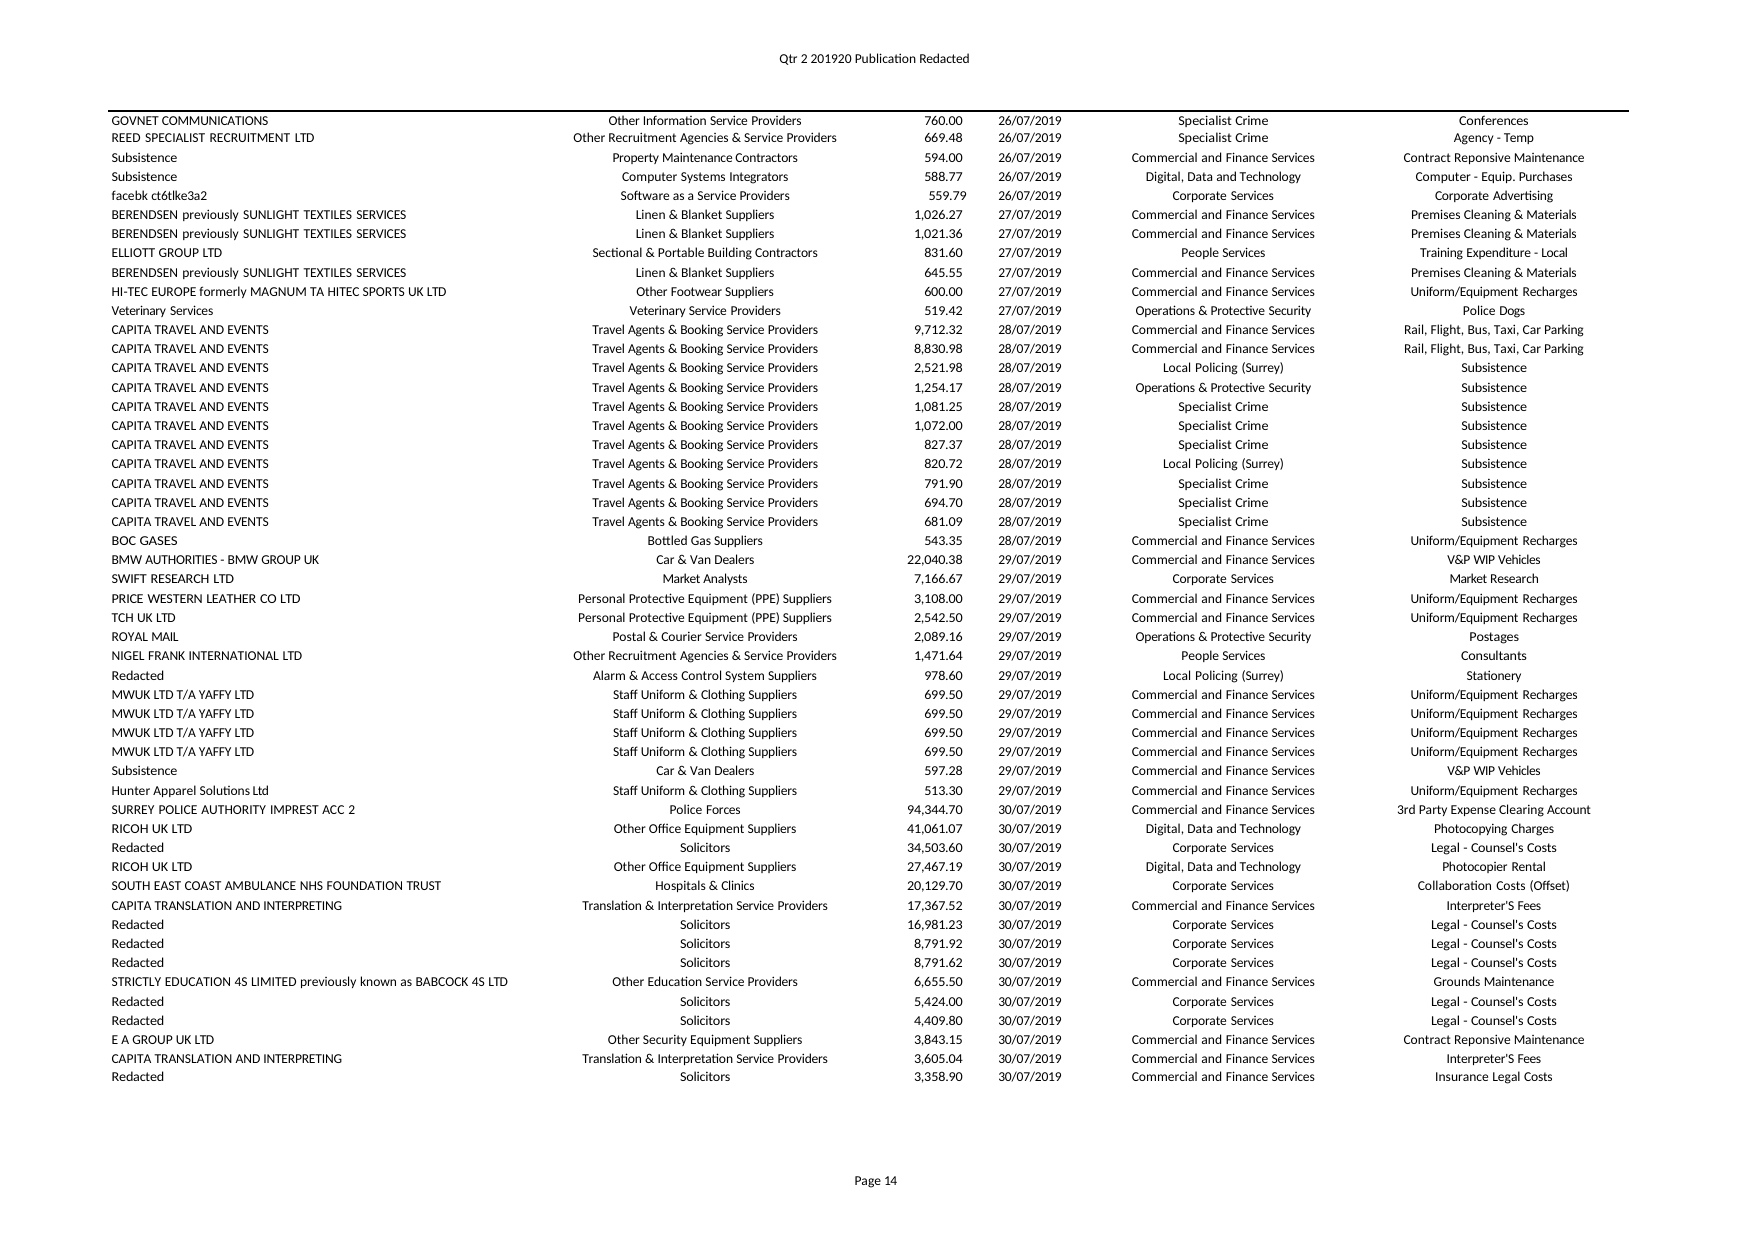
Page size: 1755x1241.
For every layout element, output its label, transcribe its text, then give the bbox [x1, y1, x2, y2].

table_cell Hospitals & Clinics [548, 877, 860, 896]
table_cell Bottled Gas Suppliers [548, 532, 860, 551]
table_cell 978.60 [860, 666, 969, 685]
table_cell 3rd Party Expense Clearing Account [1359, 800, 1629, 819]
table_cell 5,424.00 [860, 992, 969, 1011]
table_cell 28/07/2019 [969, 321, 1088, 340]
table_cell 559.79 [860, 187, 969, 206]
table_cell Subsistence [1359, 378, 1629, 397]
table_cell 519.42 [860, 302, 969, 321]
table_cell Subsistence [1359, 398, 1629, 417]
table_cell 1,254.17 [860, 378, 969, 397]
table_cell Subsistence [1359, 417, 1629, 436]
table_cell Digital, Data and Technology [1088, 168, 1359, 187]
table_cell CAPITA TRAVEL AND EVENTS [108, 494, 547, 513]
table_cell Rail, Flight, Bus, Taxi, Car Parking [1359, 340, 1629, 359]
table_cell Other Recruitment Agencies & Service Providers [548, 647, 860, 666]
table_cell 30/07/2019 [969, 973, 1088, 992]
table_cell 6,655.50 [860, 973, 969, 992]
table_cell 513.30 [860, 781, 969, 800]
table_cell 94,344.70 [860, 800, 969, 819]
table_cell Specialist Crime [1088, 474, 1359, 493]
table_cell Commercial and Finance Services [1088, 800, 1359, 819]
table_cell 27/07/2019 [969, 225, 1088, 244]
table_cell Commercial and Finance Services [1088, 1069, 1359, 1087]
table_cell CAPITA TRAVEL AND EVENTS [108, 513, 547, 532]
table_cell 2,521.98 [860, 359, 969, 378]
table_cell Subsistence [1359, 455, 1629, 474]
table_cell Uniform/Equipment Recharges [1359, 705, 1629, 724]
table_cell CAPITA TRAVEL AND EVENTS [108, 417, 547, 436]
table_cell Local Policing (Surrey) [1088, 359, 1359, 378]
table_cell 27/07/2019 [969, 263, 1088, 282]
table_cell Local Policing (Surrey) [1088, 455, 1359, 474]
table_cell Other Recruitment Agencies & Service Providers [548, 129, 860, 148]
table_cell CAPITA TRAVEL AND EVENTS [108, 340, 547, 359]
table_cell Travel Agents & Booking Service Providers [548, 378, 860, 397]
table_cell 3,358.90 [860, 1069, 969, 1087]
table_cell 26/07/2019 [969, 129, 1088, 148]
table_cell Redacted [108, 839, 547, 858]
table_cell Uniform/Equipment Recharges [1359, 743, 1629, 762]
table_cell Corporate Services [1088, 877, 1359, 896]
table_cell 600.00 [860, 283, 969, 302]
table_cell 30/07/2019 [969, 839, 1088, 858]
table_cell 29/07/2019 [969, 570, 1088, 589]
table_cell 17,367.52 [860, 896, 969, 915]
table_cell 669.48 [860, 129, 969, 148]
table_cell 26/07/2019 [969, 112, 1088, 129]
table_cell 29/07/2019 [969, 705, 1088, 724]
table_cell 30/07/2019 [969, 1011, 1088, 1031]
table_cell HI-TEC EUROPE formerly MAGNUM TA HITEC SPORTS UK LTD [108, 283, 547, 302]
table_cell Solicitors [548, 839, 860, 858]
table_cell Police Dogs [1359, 302, 1629, 321]
table_cell 28/07/2019 [969, 398, 1088, 417]
table_cell Travel Agents & Booking Service Providers [548, 321, 860, 340]
table_cell Local Policing (Surrey) [1088, 666, 1359, 685]
table_cell Specialist Crime [1088, 417, 1359, 436]
table_cell Consultants [1359, 647, 1629, 666]
table_cell Subsistence [108, 148, 547, 167]
table_cell 8,791.62 [860, 954, 969, 973]
table_cell Uniform/Equipment Recharges [1359, 724, 1629, 743]
table_cell 699.50 [860, 705, 969, 724]
table_cell 4,409.80 [860, 1011, 969, 1031]
table_cell 3,843.15 [860, 1031, 969, 1050]
table_cell Personal Protective Equipment (PPE) Suppliers [548, 609, 860, 628]
table_cell Subsistence [108, 168, 547, 187]
table_cell Uniform/Equipment Recharges [1359, 685, 1629, 704]
table_cell Specialist Crime [1088, 436, 1359, 455]
table_cell CAPITA TRAVEL AND EVENTS [108, 378, 547, 397]
table_cell Linen & Blanket Suppliers [548, 225, 860, 244]
table_cell Commercial and Finance Services [1088, 225, 1359, 244]
table_cell Other Education Service Providers [548, 973, 860, 992]
table_cell MWUK LTD T/A YAFFY LTD [108, 724, 547, 743]
table_cell Subsistence [108, 762, 547, 781]
table_cell 29/07/2019 [969, 762, 1088, 781]
table_cell Subsistence [1359, 359, 1629, 378]
table_cell Staff Uniform & Clothing Suppliers [548, 705, 860, 724]
table_cell Corporate Services [1088, 915, 1359, 934]
table_cell Veterinary Services [108, 302, 547, 321]
table_cell 27/07/2019 [969, 283, 1088, 302]
table_cell REED SPECIALIST RECRUITMENT LTD [108, 129, 547, 148]
table_cell Other Footwear Suppliers [548, 283, 860, 302]
table_cell Travel Agents & Booking Service Providers [548, 340, 860, 359]
table_cell Commercial and Finance Services [1088, 724, 1359, 743]
table_cell Corporate Services [1088, 992, 1359, 1011]
table_cell Market Analysts [548, 570, 860, 589]
table_cell Corporate Services [1088, 187, 1359, 206]
table_cell 29/07/2019 [969, 647, 1088, 666]
table_cell 9,712.32 [860, 321, 969, 340]
table_cell Other Office Equipment Suppliers [548, 858, 860, 877]
table_cell Commercial and Finance Services [1088, 148, 1359, 167]
table_cell Specialist Crime [1088, 398, 1359, 417]
table_cell NIGEL FRANK INTERNATIONAL LTD [108, 647, 547, 666]
table_cell Sectional & Portable Building Contractors [548, 244, 860, 263]
table_cell Linen & Blanket Suppliers [548, 206, 860, 225]
table_cell 2,542.50 [860, 609, 969, 628]
table_cell Personal Protective Equipment (PPE) Suppliers [548, 589, 860, 608]
table_cell 27/07/2019 [969, 302, 1088, 321]
table_cell MWUK LTD T/A YAFFY LTD [108, 685, 547, 704]
table_cell Specialist Crime [1088, 513, 1359, 532]
table_cell Translation & Interpretation Service Providers [548, 896, 860, 915]
table_cell Software as a Service Providers [548, 187, 860, 206]
table_cell 597.28 [860, 762, 969, 781]
table_cell 760.00 [860, 112, 969, 129]
table_cell 29/07/2019 [969, 628, 1088, 647]
table_cell Legal - Counsel's Costs [1359, 935, 1629, 954]
table_cell Commercial and Finance Services [1088, 1031, 1359, 1050]
table_cell Interpreter'S Fees [1359, 1050, 1629, 1069]
table_cell Staff Uniform & Clothing Suppliers [548, 724, 860, 743]
table_cell Redacted [108, 954, 547, 973]
table_cell Other Security Equipment Suppliers [548, 1031, 860, 1050]
table_cell Commercial and Finance Services [1088, 743, 1359, 762]
table_cell Insurance Legal Costs [1359, 1069, 1629, 1087]
table_cell 20,129.70 [860, 877, 969, 896]
table_cell 1,026.27 [860, 206, 969, 225]
table_cell Uniform/Equipment Recharges [1359, 781, 1629, 800]
table_cell 699.50 [860, 743, 969, 762]
table_cell 831.60 [860, 244, 969, 263]
table_cell Translation & Interpretation Service Providers [548, 1050, 860, 1069]
table_cell 28/07/2019 [969, 359, 1088, 378]
table_cell Commercial and Finance Services [1088, 321, 1359, 340]
table_cell Police Forces [548, 800, 860, 819]
table_cell Property Maintenance Contractors [548, 148, 860, 167]
table_cell Redacted [108, 992, 547, 1011]
table_cell CAPITA TRAVEL AND EVENTS [108, 398, 547, 417]
table_cell RICOH UK LTD [108, 820, 547, 839]
table_cell Grounds Maintenance [1359, 973, 1629, 992]
table_cell Commercial and Finance Services [1088, 973, 1359, 992]
table_cell 41,061.07 [860, 820, 969, 839]
table_cell Operations & Protective Security [1088, 628, 1359, 647]
table_cell Redacted [108, 935, 547, 954]
table_cell 28/07/2019 [969, 513, 1088, 532]
table_cell Uniform/Equipment Recharges [1359, 283, 1629, 302]
table_cell Travel Agents & Booking Service Providers [548, 474, 860, 493]
table_cell Commercial and Finance Services [1088, 551, 1359, 570]
table_cell 29/07/2019 [969, 724, 1088, 743]
table_cell 699.50 [860, 724, 969, 743]
table_cell Stationery [1359, 666, 1629, 685]
table_cell Commercial and Finance Services [1088, 589, 1359, 608]
table_cell Specialist Crime [1088, 129, 1359, 148]
table_cell Photocopying Charges [1359, 820, 1629, 839]
table_cell 27,467.19 [860, 858, 969, 877]
table_cell 28/07/2019 [969, 474, 1088, 493]
table_cell Uniform/Equipment Recharges [1359, 589, 1629, 608]
table_cell Commercial and Finance Services [1088, 762, 1359, 781]
table_cell Subsistence [1359, 513, 1629, 532]
table_cell Solicitors [548, 935, 860, 954]
table_cell 1,081.25 [860, 398, 969, 417]
table_cell Commercial and Finance Services [1088, 283, 1359, 302]
table_cell Solicitors [548, 1011, 860, 1031]
table_cell 29/07/2019 [969, 781, 1088, 800]
table_cell 28/07/2019 [969, 494, 1088, 513]
table_cell Solicitors [548, 1069, 860, 1087]
table_cell 588.77 [860, 168, 969, 187]
table_cell Conferences [1359, 112, 1629, 129]
table_cell Commercial and Finance Services [1088, 340, 1359, 359]
table_cell Alarm & Access Control System Suppliers [548, 666, 860, 685]
table_cell 594.00 [860, 148, 969, 167]
table_cell 694.70 [860, 494, 969, 513]
table_cell 29/07/2019 [969, 589, 1088, 608]
table_cell Travel Agents & Booking Service Providers [548, 436, 860, 455]
table_cell MWUK LTD T/A YAFFY LTD [108, 743, 547, 762]
table_cell Corporate Advertising [1359, 187, 1629, 206]
table_cell 29/07/2019 [969, 551, 1088, 570]
table_cell Redacted [108, 1069, 547, 1087]
table_cell SWIFT RESEARCH LTD [108, 570, 547, 589]
table_cell MWUK LTD T/A YAFFY LTD [108, 705, 547, 724]
table_cell People Services [1088, 244, 1359, 263]
table_cell Legal - Counsel's Costs [1359, 1011, 1629, 1031]
table_cell 8,791.92 [860, 935, 969, 954]
table_cell 30/07/2019 [969, 858, 1088, 877]
table_cell 29/07/2019 [969, 666, 1088, 685]
table_cell 28/07/2019 [969, 455, 1088, 474]
table_cell Other Information Service Providers [548, 112, 860, 129]
table_cell Redacted [108, 915, 547, 934]
table_cell 3,108.00 [860, 589, 969, 608]
table_cell 543.35 [860, 532, 969, 551]
table_cell Commercial and Finance Services [1088, 263, 1359, 282]
table_cell Travel Agents & Booking Service Providers [548, 494, 860, 513]
table_cell BERENDSEN previously SUNLIGHT TEXTILES SERVICES [108, 206, 547, 225]
table_cell Commercial and Finance Services [1088, 206, 1359, 225]
table_cell Travel Agents & Booking Service Providers [548, 455, 860, 474]
table_cell SOUTH EAST COAST AMBULANCE NHS FOUNDATION TRUST [108, 877, 547, 896]
table_cell Legal - Counsel's Costs [1359, 954, 1629, 973]
table_cell SURREY POLICE AUTHORITY IMPREST ACC 2 [108, 800, 547, 819]
table_cell Commercial and Finance Services [1088, 532, 1359, 551]
table_cell CAPITA TRAVEL AND EVENTS [108, 474, 547, 493]
table_cell Legal - Counsel's Costs [1359, 915, 1629, 934]
table_cell 827.37 [860, 436, 969, 455]
table_cell 30/07/2019 [969, 1031, 1088, 1050]
table_cell Solicitors [548, 915, 860, 934]
table_cell V&P WIP Vehicles [1359, 762, 1629, 781]
table_cell Contract Reponsive Maintenance [1359, 1031, 1629, 1050]
table_cell ELLIOTT GROUP LTD [108, 244, 547, 263]
table_cell Car & Van Dealers [548, 551, 860, 570]
table_cell 27/07/2019 [969, 206, 1088, 225]
table_cell 645.55 [860, 263, 969, 282]
table_cell 16,981.23 [860, 915, 969, 934]
table_cell 30/07/2019 [969, 1050, 1088, 1069]
table_cell BERENDSEN previously SUNLIGHT TEXTILES SERVICES [108, 225, 547, 244]
table_cell 30/07/2019 [969, 1069, 1088, 1087]
table_cell 28/07/2019 [969, 378, 1088, 397]
table_cell 22,040.38 [860, 551, 969, 570]
table_cell Veterinary Service Providers [548, 302, 860, 321]
table_cell CAPITA TRANSLATION AND INTERPRETING [108, 1050, 547, 1069]
table_cell 28/07/2019 [969, 417, 1088, 436]
table_cell Travel Agents & Booking Service Providers [548, 398, 860, 417]
table_cell Commercial and Finance Services [1088, 1050, 1359, 1069]
table_cell Rail, Flight, Bus, Taxi, Car Parking [1359, 321, 1629, 340]
table_cell Legal - Counsel's Costs [1359, 992, 1629, 1011]
table_cell 28/07/2019 [969, 436, 1088, 455]
table_cell Hunter Apparel Solutions Ltd [108, 781, 547, 800]
table_cell 791.90 [860, 474, 969, 493]
table_cell 30/07/2019 [969, 935, 1088, 954]
table_cell 28/07/2019 [969, 340, 1088, 359]
table_cell Premises Cleaning & Materials [1359, 206, 1629, 225]
table_cell People Services [1088, 647, 1359, 666]
table_cell Staff Uniform & Clothing Suppliers [548, 781, 860, 800]
table_cell Staff Uniform & Clothing Suppliers [548, 743, 860, 762]
table_cell Linen & Blanket Suppliers [548, 263, 860, 282]
table_cell PRICE WESTERN LEATHER CO LTD [108, 589, 547, 608]
table_cell 26/07/2019 [969, 187, 1088, 206]
table_cell Commercial and Finance Services [1088, 781, 1359, 800]
table_cell 820.72 [860, 455, 969, 474]
table_cell Subsistence [1359, 474, 1629, 493]
table_cell 681.09 [860, 513, 969, 532]
table_cell 29/07/2019 [969, 609, 1088, 628]
table_cell 26/07/2019 [969, 148, 1088, 167]
table_cell Market Research [1359, 570, 1629, 589]
table_cell GOVNET COMMUNICATIONS [108, 112, 547, 129]
table_cell Operations & Protective Security [1088, 378, 1359, 397]
table_cell Solicitors [548, 954, 860, 973]
table_cell ROYAL MAIL [108, 628, 547, 647]
table_cell 30/07/2019 [969, 954, 1088, 973]
table_cell Collaboration Costs (Offset) [1359, 877, 1629, 896]
table_cell Subsistence [1359, 494, 1629, 513]
table_cell BERENDSEN previously SUNLIGHT TEXTILES SERVICES [108, 263, 547, 282]
table_cell 1,021.36 [860, 225, 969, 244]
table_cell CAPITA TRAVEL AND EVENTS [108, 359, 547, 378]
table_cell Corporate Services [1088, 570, 1359, 589]
table_cell 27/07/2019 [969, 244, 1088, 263]
table_cell 30/07/2019 [969, 992, 1088, 1011]
table_cell Legal - Counsel's Costs [1359, 839, 1629, 858]
table_cell Premises Cleaning & Materials [1359, 225, 1629, 244]
table_cell Travel Agents & Booking Service Providers [548, 417, 860, 436]
table_cell 1,471.64 [860, 647, 969, 666]
table_cell facebk ct6tlke3a2 [108, 187, 547, 206]
table_cell 28/07/2019 [969, 532, 1088, 551]
table_cell 29/07/2019 [969, 743, 1088, 762]
table_cell Contract Reponsive Maintenance [1359, 148, 1629, 167]
table_cell Subsistence [1359, 436, 1629, 455]
table_cell Postages [1359, 628, 1629, 647]
table_cell 2,089.16 [860, 628, 969, 647]
table_cell CAPITA TRAVEL AND EVENTS [108, 455, 547, 474]
table_cell Specialist Crime [1088, 112, 1359, 129]
table_cell Travel Agents & Booking Service Providers [548, 359, 860, 378]
table_cell Computer - Equip. Purchases [1359, 168, 1629, 187]
table_cell Redacted [108, 1011, 547, 1031]
table_cell Corporate Services [1088, 954, 1359, 973]
table_cell Digital, Data and Technology [1088, 858, 1359, 877]
table_cell Operations & Protective Security [1088, 302, 1359, 321]
table_cell 30/07/2019 [969, 800, 1088, 819]
table_cell Commercial and Finance Services [1088, 685, 1359, 704]
table_cell Photocopier Rental [1359, 858, 1629, 877]
table_cell CAPITA TRAVEL AND EVENTS [108, 321, 547, 340]
table_cell 699.50 [860, 685, 969, 704]
table_cell CAPITA TRAVEL AND EVENTS [108, 436, 547, 455]
table_cell Interpreter'S Fees [1359, 896, 1629, 915]
table_cell 1,072.00 [860, 417, 969, 436]
table_cell 30/07/2019 [969, 820, 1088, 839]
table_cell Digital, Data and Technology [1088, 820, 1359, 839]
table_cell 30/07/2019 [969, 896, 1088, 915]
table_cell Travel Agents & Booking Service Providers [548, 513, 860, 532]
table_cell BOC GASES [108, 532, 547, 551]
table_cell Commercial and Finance Services [1088, 609, 1359, 628]
table_cell Staff Uniform & Clothing Suppliers [548, 685, 860, 704]
table_cell 30/07/2019 [969, 877, 1088, 896]
table_cell BMW AUTHORITIES - BMW GROUP UK [108, 551, 547, 570]
table_cell RICOH UK LTD [108, 858, 547, 877]
table_cell Corporate Services [1088, 935, 1359, 954]
table_cell 3,605.04 [860, 1050, 969, 1069]
table_cell 7,166.67 [860, 570, 969, 589]
table_cell Corporate Services [1088, 1011, 1359, 1031]
table_cell Postal & Courier Service Providers [548, 628, 860, 647]
table_cell 8,830.98 [860, 340, 969, 359]
table_cell Premises Cleaning & Materials [1359, 263, 1629, 282]
table_cell Corporate Services [1088, 839, 1359, 858]
table_cell Car & Van Dealers [548, 762, 860, 781]
table_cell Uniform/Equipment Recharges [1359, 609, 1629, 628]
table_cell 26/07/2019 [969, 168, 1088, 187]
table_cell Training Expenditure - Local [1359, 244, 1629, 263]
table_cell 30/07/2019 [969, 915, 1088, 934]
table_cell Commercial and Finance Services [1088, 896, 1359, 915]
table_cell Other Office Equipment Suppliers [548, 820, 860, 839]
table_cell Uniform/Equipment Recharges [1359, 532, 1629, 551]
table_cell STRICTLY EDUCATION 4S LIMITED previously known as BABCOCK 4S LTD [108, 973, 547, 992]
table_cell Specialist Crime [1088, 494, 1359, 513]
table_cell Agency - Temp [1359, 129, 1629, 148]
table_cell 34,503.60 [860, 839, 969, 858]
table_cell Computer Systems Integrators [548, 168, 860, 187]
table_cell CAPITA TRANSLATION AND INTERPRETING [108, 896, 547, 915]
table_cell Redacted [108, 666, 547, 685]
table_cell TCH UK LTD [108, 609, 547, 628]
table_cell Solicitors [548, 992, 860, 1011]
table_cell 29/07/2019 [969, 685, 1088, 704]
table_cell Commercial and Finance Services [1088, 705, 1359, 724]
table_cell V&P WIP Vehicles [1359, 551, 1629, 570]
table_cell E A GROUP UK LTD [108, 1031, 547, 1050]
